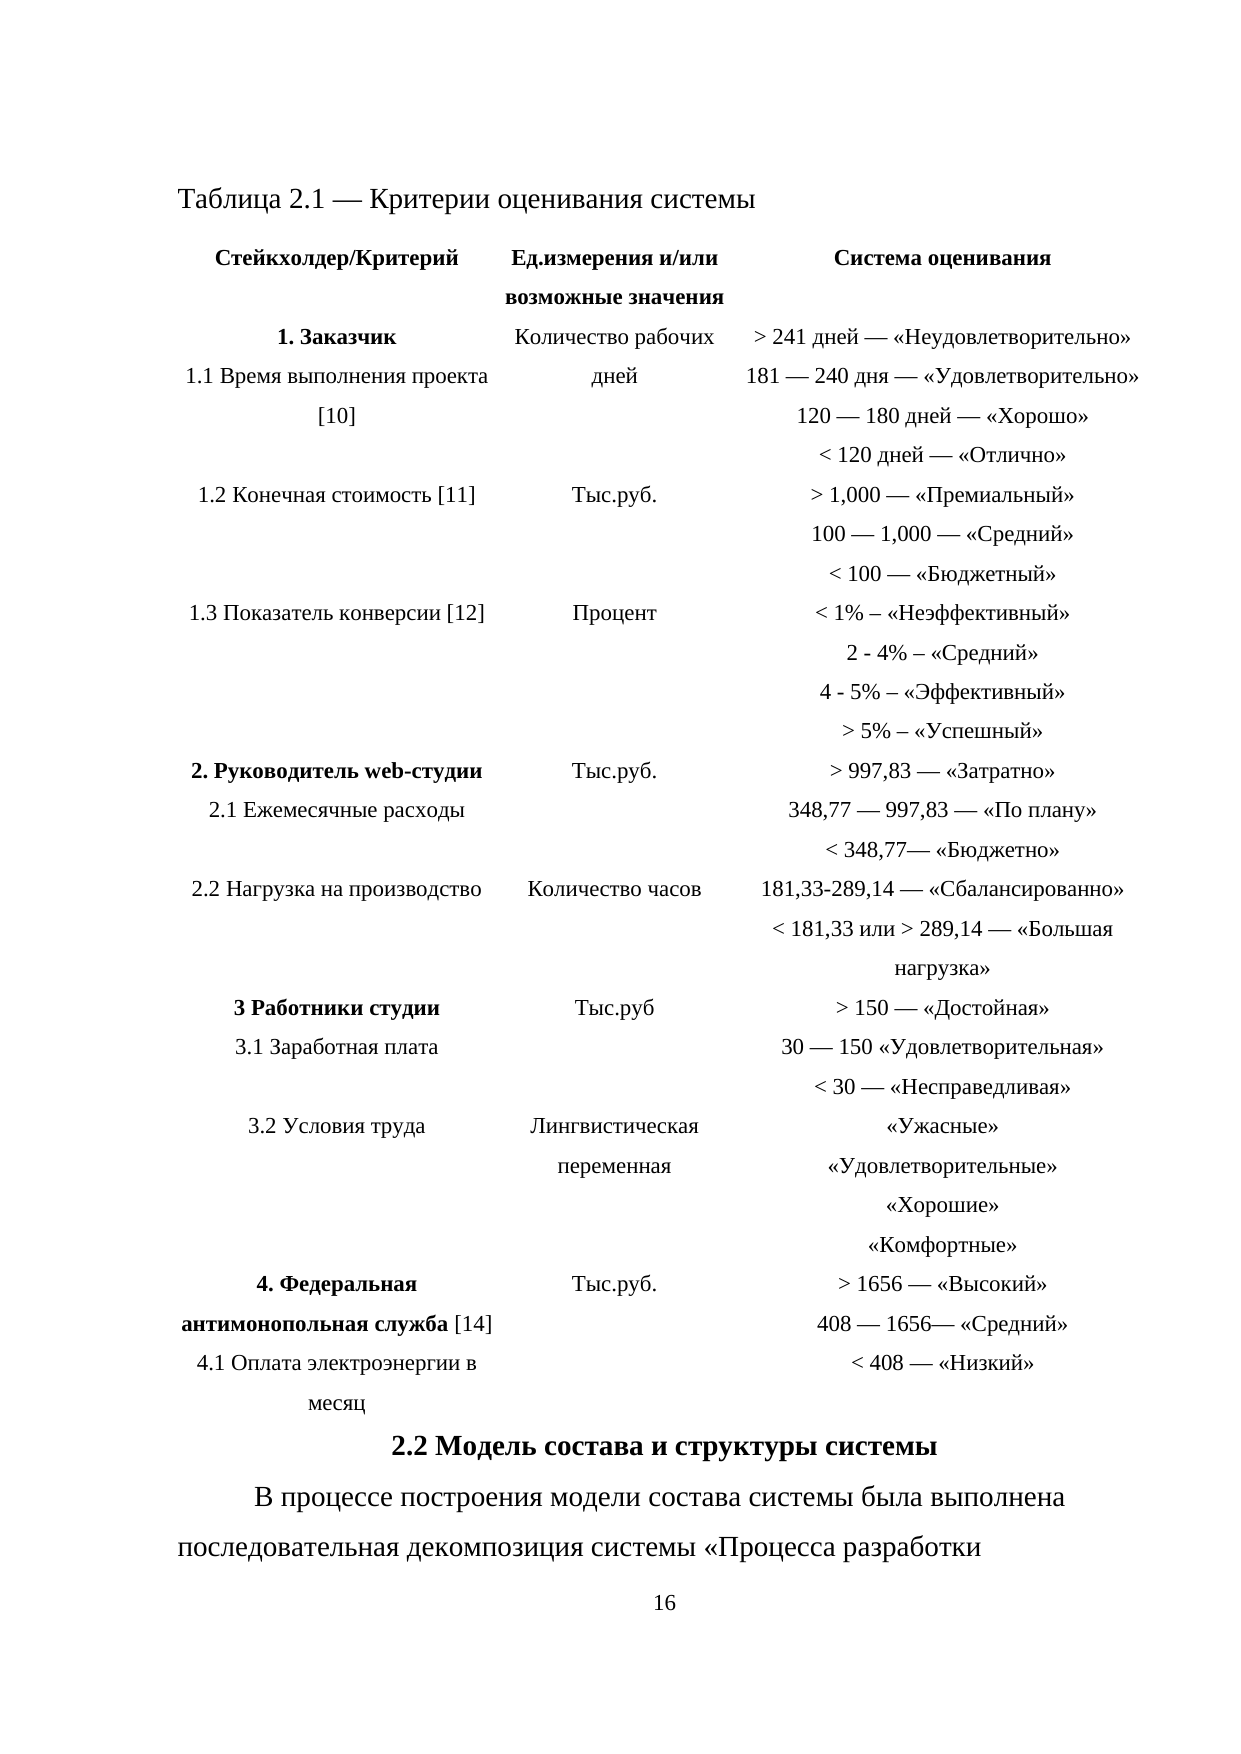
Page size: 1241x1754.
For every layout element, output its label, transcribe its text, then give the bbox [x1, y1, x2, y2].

table_cell Тыс.руб [496, 994, 733, 1112]
table_cell 2.2 Нагрузка на производство [177, 875, 496, 994]
table_cell > 241 дней — «Неудовлетворительно» 181 — 240 дня — «Удовлетворительно» 120 — 180 дней — «Хорошо» < 120 дней — «Отлично» [733, 323, 1152, 481]
subtitle Таблица 2.1 — Критерии оценивания системы [177, 181, 1152, 214]
table_cell > 1656 — «Высокий» 408 — 1656— «Средний» < 408 — «Низкий» [733, 1270, 1152, 1428]
table_cell Количество часов [496, 875, 733, 994]
table_cell Тыс.руб. [496, 481, 733, 599]
table_cell 1. Заказчик 1.1 Время выполнения проекта [10] [177, 323, 496, 481]
subtitle 2.2 Модель состава и структуры системы [177, 1428, 1152, 1462]
table_cell > 997,83 — «Затратно» 348,77 — 997,83 — «По плану» < 348,77— «Бюджетно» [733, 757, 1152, 875]
table_cell > 150 — «Достойная» 30 — 150 «Удовлетворительная» < 30 — «Несправедливая» [733, 994, 1152, 1112]
table_header Система оценивания [733, 244, 1152, 323]
table_cell 2. Руководитель web-студии 2.1 Ежемесячные расходы [177, 757, 496, 875]
table_cell > 1,000 — «Премиальный» 100 — 1,000 — «Средний» < 100 — «Бюджетный» [733, 481, 1152, 599]
table_cell 1.3 Показатель конверсии [12] [177, 599, 496, 757]
table_cell 3.2 Условия труда [177, 1112, 496, 1270]
table_cell 3 Работники студии 3.1 Заработная плата [177, 994, 496, 1112]
table_cell < 1% – «Неэффективный» 2 - 4% – «Средний» 4 - 5% – «Эффективный» > 5% – «Успешный» [733, 599, 1152, 757]
table_header Ед.измерения и/или возможные значения [496, 244, 733, 323]
table_cell 181,33-289,14 — «Сбалансированно» < 181,33 или > 289,14 — «Большая нагрузка» [733, 875, 1152, 994]
table_cell 4. Федеральная антимонопольная служба [14] 4.1 Оплата электроэнергии в месяц [177, 1270, 496, 1428]
table_cell 1.2 Конечная стоимость [11] [177, 481, 496, 599]
subtitle В процессе построения модели состава системы была выполнена последовательная декомпозиция системы «Процесса разработки [177, 1479, 1152, 1563]
table_cell Тыс.руб. [496, 757, 733, 875]
table_cell Тыс.руб. [496, 1270, 733, 1428]
table_cell Процент [496, 599, 733, 757]
table_cell Количество рабочих дней [496, 323, 733, 481]
table_cell «Ужасные» «Удовлетворительные» «Хорошие» «Комфортные» [733, 1112, 1152, 1270]
table_header Стейкхолдер/Критерий [177, 244, 496, 323]
table_cell Лингвистическая переменная [496, 1112, 733, 1270]
